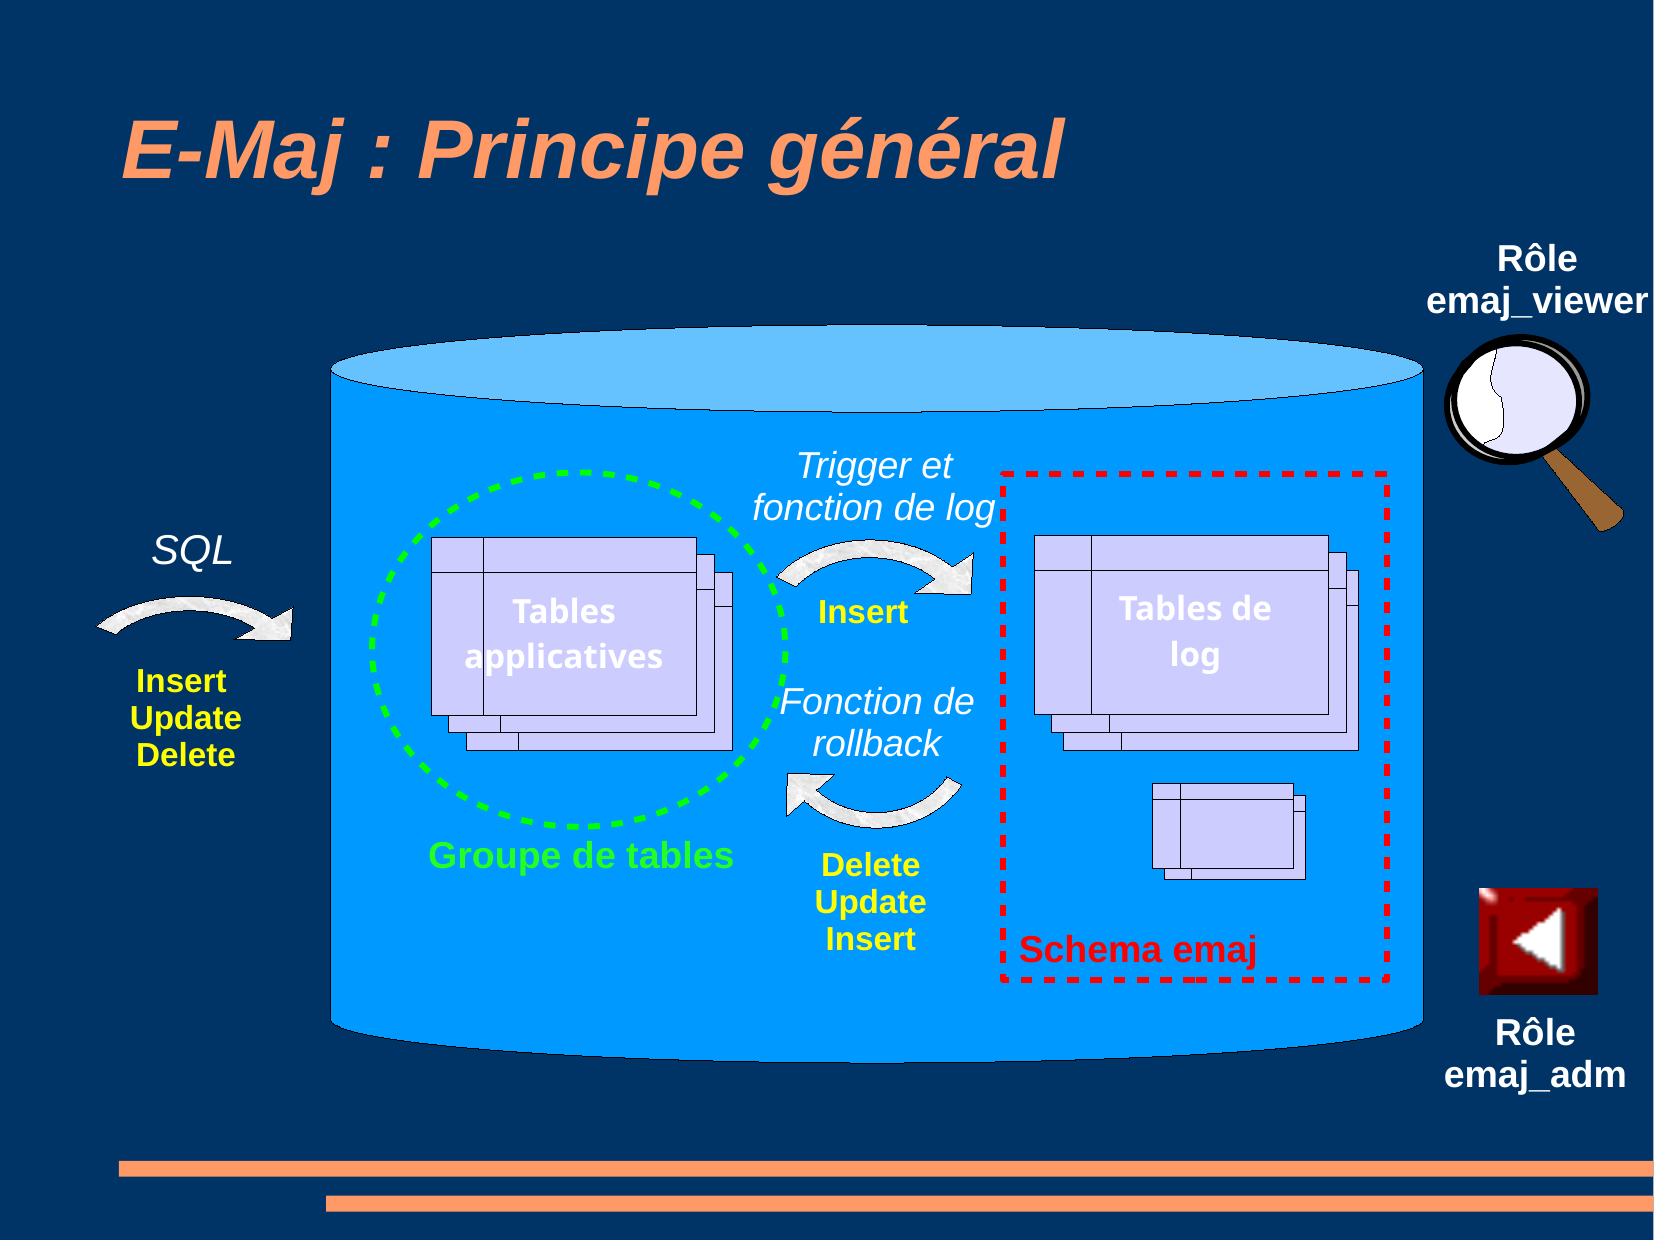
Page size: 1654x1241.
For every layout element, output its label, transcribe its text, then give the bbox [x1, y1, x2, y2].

text_box [330, 370, 1424, 1064]
text_box Insert Update Delete [76, 655, 296, 786]
text_box [95, 596, 294, 641]
text_box Insert [782, 585, 945, 639]
text_box Trigger et fonction de log [726, 437, 1022, 536]
text_box Groupe de tables [413, 826, 750, 885]
text_box [1446, 337, 1624, 532]
title E-Maj : Principe général [121, 46, 1534, 254]
text_box Delete Update Insert [767, 838, 975, 969]
text_box Tables de log [1103, 577, 1288, 674]
text_box Rôle emaj_adm [1429, 1003, 1642, 1106]
text_box Tables applicatives [419, 580, 709, 677]
text_box Rôle emaj_viewer [1411, 230, 1654, 332]
text_box Schema emaj [1003, 921, 1273, 980]
picture [1479, 888, 1598, 995]
text_box Fonction de rollback [720, 673, 1034, 772]
text_box SQL [88, 519, 297, 581]
